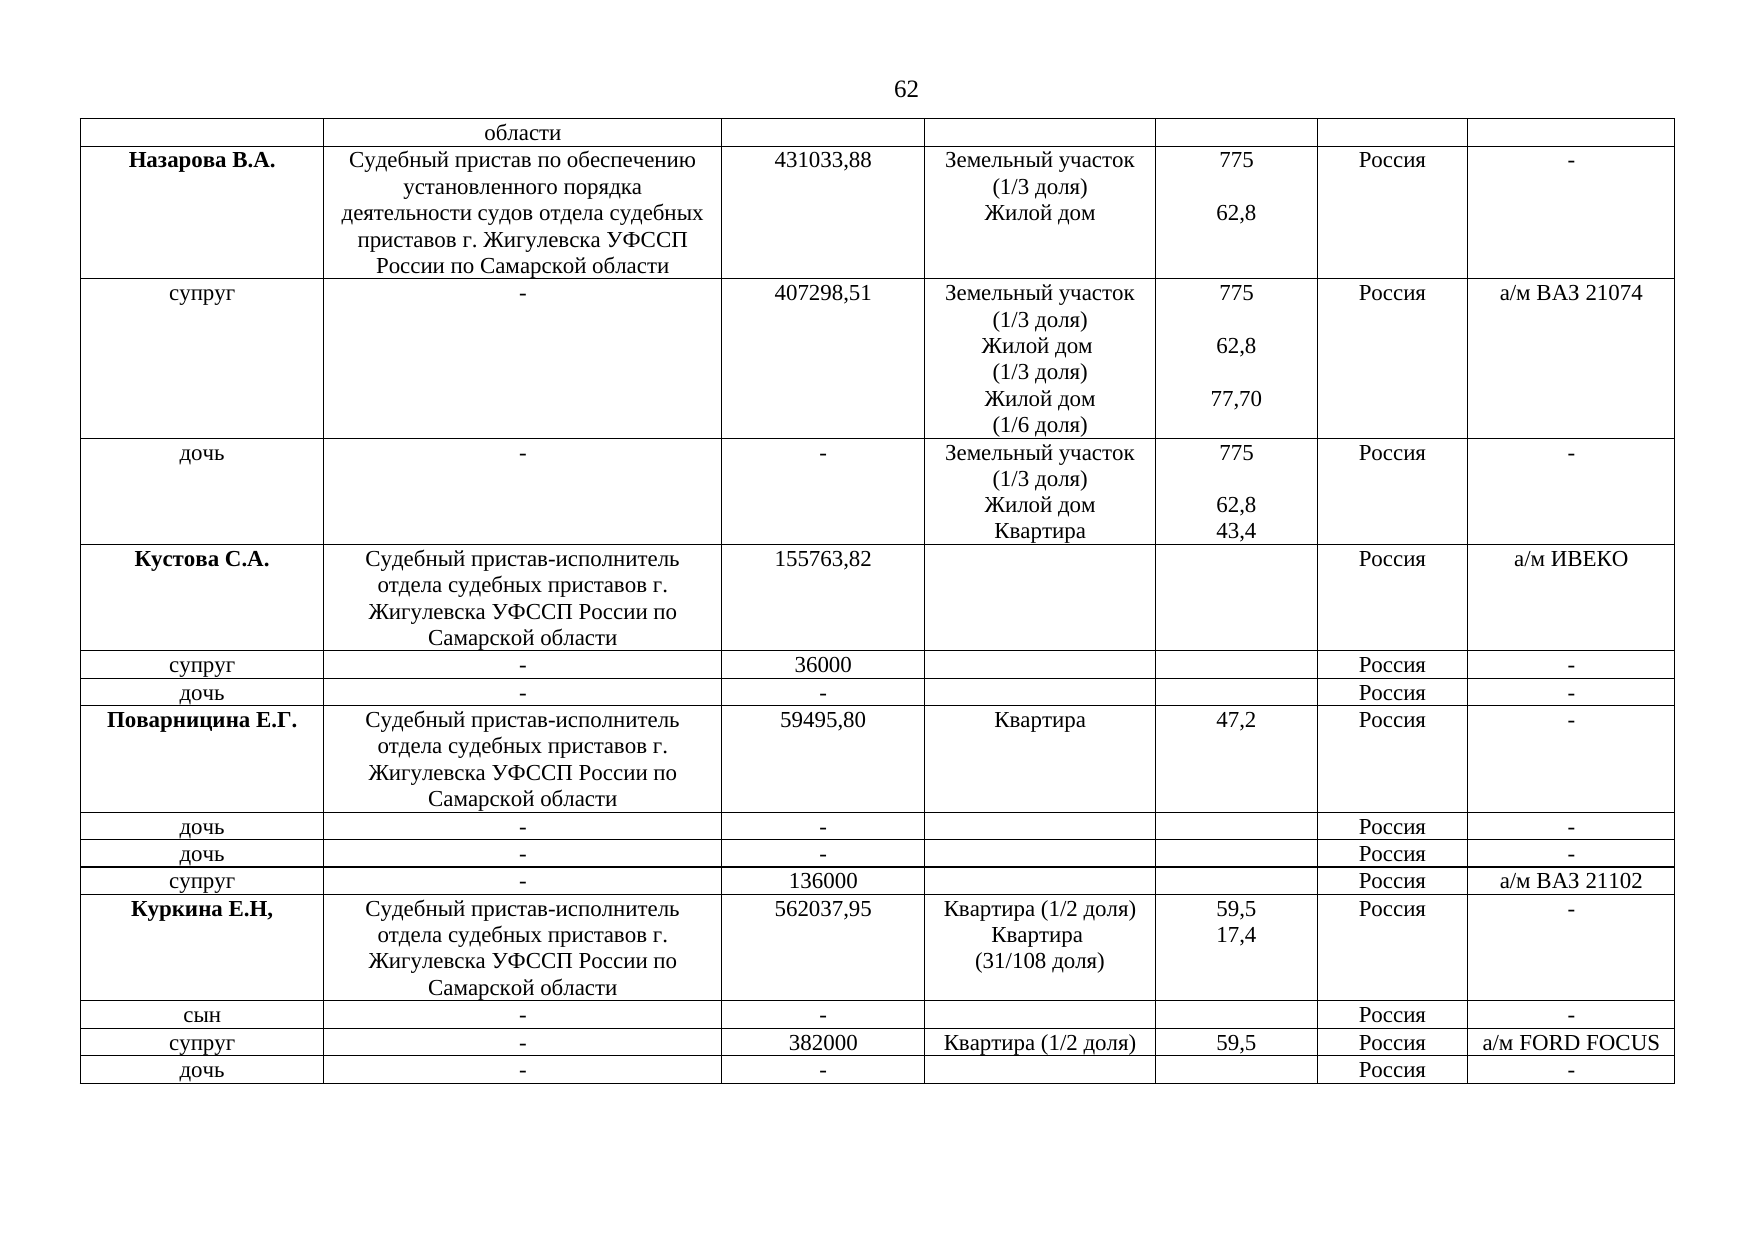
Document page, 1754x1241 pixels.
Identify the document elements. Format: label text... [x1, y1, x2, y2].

table_cell [925, 868, 1155, 894]
table_cell [925, 119, 1155, 146]
table_cell [1156, 1056, 1317, 1082]
table_cell 562037,95 [722, 895, 924, 1000]
table_cell Земельный участок (1/3 доля) Жилой дом (1/3 доля) Жилой дом (1/6 доля) [925, 279, 1155, 437]
table_cell Поварницина Е.Г. [81, 706, 323, 812]
table_cell [925, 813, 1155, 839]
table_cell Россия [1318, 545, 1467, 650]
table_cell Россия [1318, 439, 1467, 544]
table_cell Россия [1318, 1056, 1467, 1082]
table_cell - [1468, 651, 1674, 678]
table_cell Россия [1318, 1029, 1467, 1055]
table_cell - [1468, 147, 1674, 278]
table_cell - [324, 1001, 721, 1028]
table_cell а/м ИВЕКО [1468, 545, 1674, 650]
table_cell Россия [1318, 706, 1467, 812]
table_cell супруг [81, 279, 323, 437]
table_cell 136000 [722, 868, 924, 894]
table_cell [722, 119, 924, 146]
table_cell [1318, 119, 1467, 146]
table_cell 775 62,8 [1156, 147, 1317, 278]
table_cell - [324, 679, 721, 705]
table_cell - [1468, 1001, 1674, 1028]
table_cell дочь [81, 813, 323, 839]
table_cell Назарова В.А. [81, 147, 323, 278]
table_cell [81, 119, 323, 146]
table_cell дочь [81, 439, 323, 544]
table_cell 36000 [722, 651, 924, 678]
table_cell - [722, 679, 924, 705]
table_cell Россия [1318, 1001, 1467, 1028]
table_cell - [324, 1029, 721, 1055]
table_cell - [722, 1001, 924, 1028]
table_cell дочь [81, 1056, 323, 1082]
table_cell супруг [81, 1029, 323, 1055]
table_cell Россия [1318, 868, 1467, 894]
table_cell Судебный пристав по обеспечению установленного порядка деятельности судов отдела судебных приставов г. Жигулевска УФССП России по Самарской области [324, 147, 721, 278]
table_cell [1156, 868, 1317, 894]
table_cell 407298,51 [722, 279, 924, 437]
table_cell - [324, 279, 721, 437]
table_cell Россия [1318, 813, 1467, 839]
table_cell - [1468, 813, 1674, 839]
table_cell - [1468, 895, 1674, 1000]
table_cell супруг [81, 868, 323, 894]
table_cell Судебный пристав-исполнитель отдела судебных приставов г. Жигулевска УФССП России по Самарской области [324, 545, 721, 650]
table_cell 59,5 17,4 [1156, 895, 1317, 1000]
table_cell - [722, 813, 924, 839]
table_cell [1156, 1001, 1317, 1028]
table_cell 775 62,8 43,4 [1156, 439, 1317, 544]
table_cell - [722, 1056, 924, 1082]
table_cell - [1468, 1056, 1674, 1082]
table_cell Кустова С.А. [81, 545, 323, 650]
table_cell дочь [81, 679, 323, 705]
table_cell 431033,88 [722, 147, 924, 278]
table_cell Судебный пристав-исполнитель отдела судебных приставов г. Жигулевска УФССП России по Самарской области [324, 895, 721, 1000]
table_cell - [1468, 119, 1674, 146]
table_cell [925, 1056, 1155, 1082]
table_cell Россия [1318, 147, 1467, 278]
table_cell Квартира (1/2 доля) Квартира (31/108 доля) [925, 895, 1155, 1000]
table_cell области [324, 119, 721, 146]
table_cell - [1468, 706, 1674, 812]
table_cell Судебный пристав-исполнитель отдела судебных приставов г. Жигулевска УФССП России по Самарской области [324, 706, 721, 812]
table_cell [925, 679, 1155, 705]
table_cell [1156, 119, 1317, 146]
table_cell - [1468, 840, 1674, 866]
table_cell 155763,82 [722, 545, 924, 650]
table_cell Россия [1318, 679, 1467, 705]
table_cell 47,2 [1156, 706, 1317, 812]
table_cell [925, 545, 1155, 650]
table_cell Россия [1318, 651, 1467, 678]
table_cell [1156, 813, 1317, 839]
table_cell Земельный участок (1/3 доля) Жилой дом Квартира [925, 439, 1155, 544]
table_cell [1156, 679, 1317, 705]
table_cell а/м FORD FOCUS [1468, 1029, 1674, 1055]
table_cell 382000 [722, 1029, 924, 1055]
table_cell [1156, 651, 1317, 678]
table_cell сын [81, 1001, 323, 1028]
table_cell - [1468, 679, 1674, 705]
table_cell - [722, 840, 924, 866]
table_cell - [324, 651, 721, 678]
table_cell Куркина Е.Н, [81, 895, 323, 1000]
table_cell [1156, 840, 1317, 866]
table_cell Земельный участок (1/3 доля) Жилой дом [925, 147, 1155, 278]
table_cell супруг [81, 651, 323, 678]
table_cell - [324, 868, 721, 894]
table_cell а/м ВАЗ 21074 [1468, 279, 1674, 437]
table_cell Россия [1318, 279, 1467, 437]
table_cell - [324, 1056, 721, 1082]
table_cell а/м ВАЗ 21102 [1468, 868, 1674, 894]
table_cell - [324, 840, 721, 866]
table_cell Россия [1318, 895, 1467, 1000]
table_cell - [324, 813, 721, 839]
table_cell [925, 840, 1155, 866]
table_cell 775 62,8 77,70 [1156, 279, 1317, 437]
table_cell Квартира [925, 706, 1155, 812]
table_cell Россия [1318, 840, 1467, 866]
table_cell [925, 1001, 1155, 1028]
table_cell Квартира (1/2 доля) [925, 1029, 1155, 1055]
table_cell 59,5 [1156, 1029, 1317, 1055]
table_cell дочь [81, 840, 323, 866]
table_cell 59495,80 [722, 706, 924, 812]
table_cell - [324, 439, 721, 544]
table_cell [925, 651, 1155, 678]
table_cell - [1468, 439, 1674, 544]
table_cell - [722, 439, 924, 544]
table_cell [1156, 545, 1317, 650]
